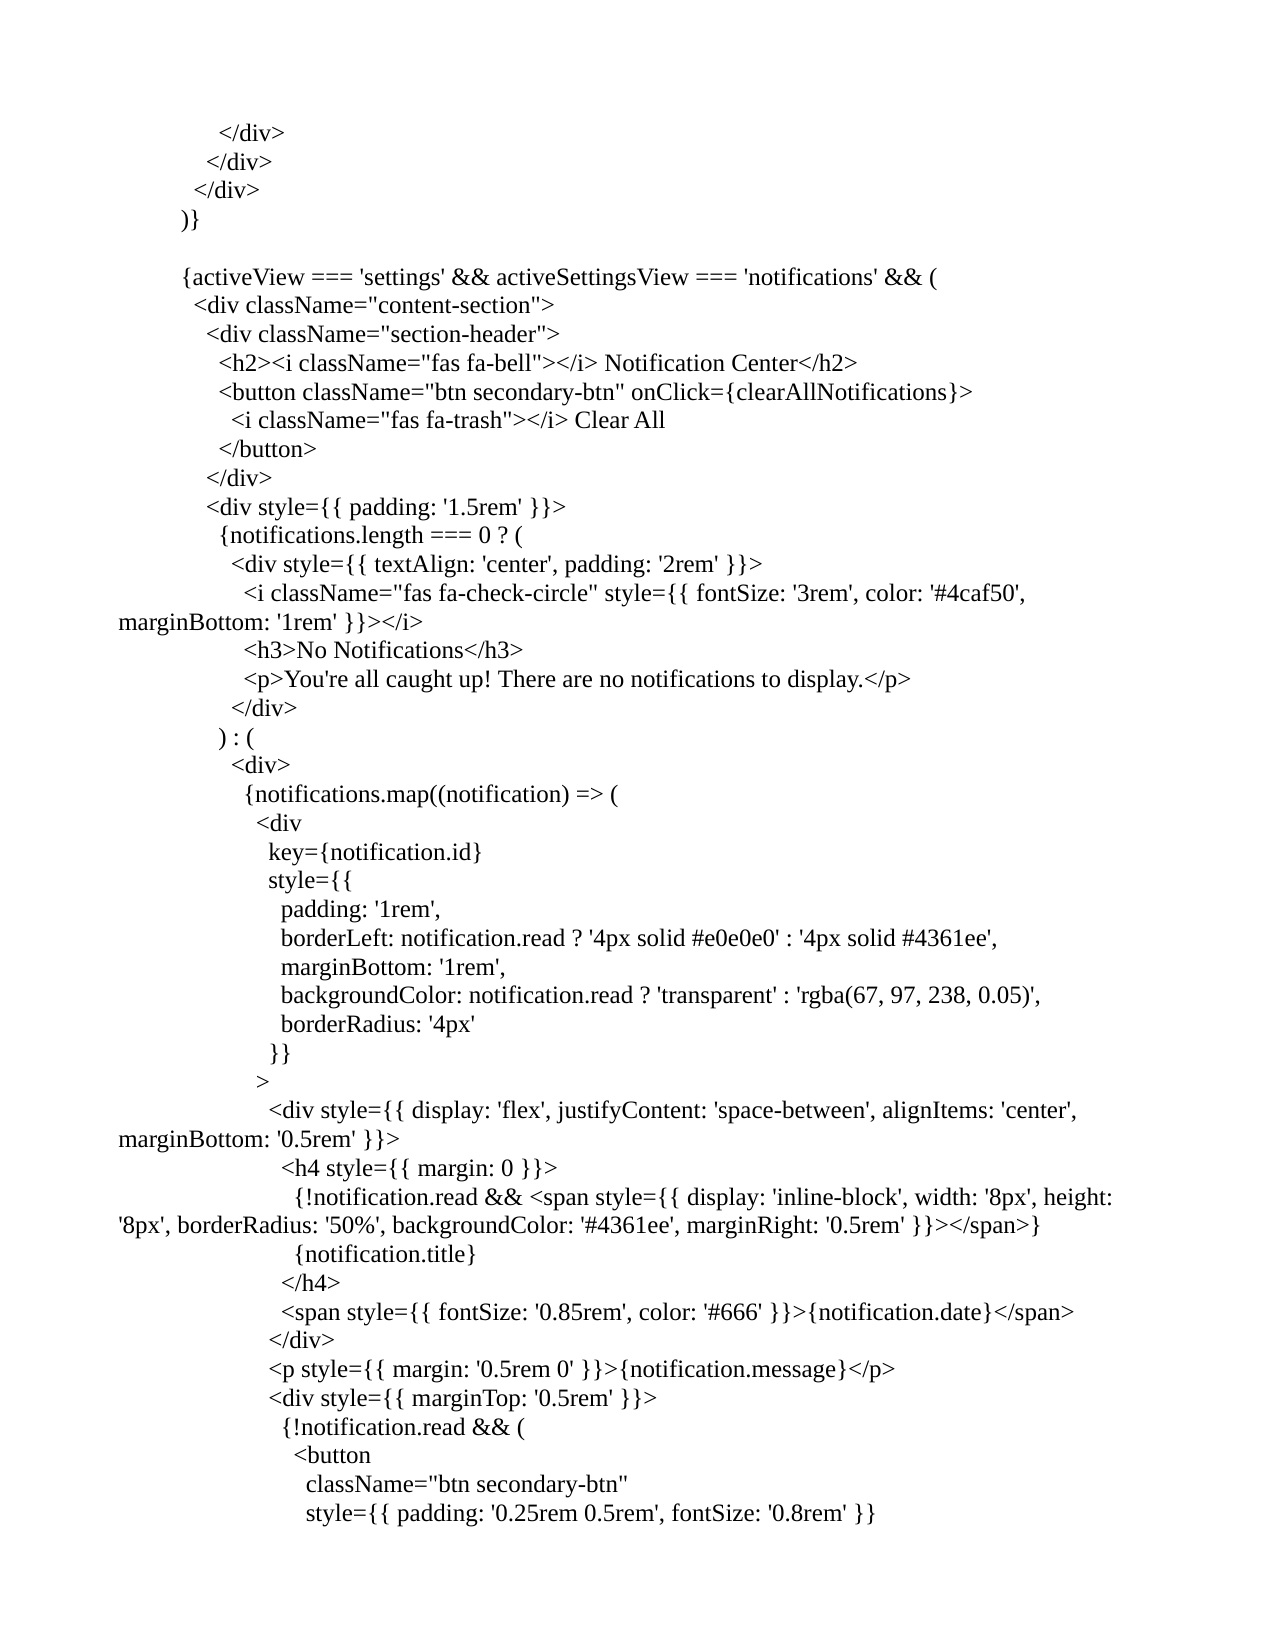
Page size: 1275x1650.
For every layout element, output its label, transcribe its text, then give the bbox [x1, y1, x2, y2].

text <div style={{ display: 'flex', justifyContent: 'space-between', alignItems: 'center', marginBottom: '0.5rem' }}> [118, 1096, 1157, 1153]
text {notifications.length === 0 ? ( [118, 521, 1157, 549]
text <div style={{ textAlign: 'center', padding: '2rem' }}> [118, 549, 1157, 578]
text <div className="content-section"> [118, 291, 1157, 319]
text </button> [118, 434, 1157, 463]
text </h4> [118, 1268, 1157, 1297]
text </div> [118, 176, 1157, 204]
text <i className="fas fa-trash"></i> Clear All [118, 406, 1157, 434]
text <button className="btn secondary-btn" onClick={clearAllNotifications}> [118, 377, 1157, 406]
text style={{ padding: '0.25rem 0.5rem', fontSize: '0.8rem' }} [118, 1498, 1157, 1527]
text marginBottom: '1rem', [118, 952, 1157, 981]
text style={{ [118, 866, 1157, 894]
text </div> [118, 118, 1157, 147]
text </div> [118, 147, 1157, 176]
text <button [118, 1441, 1157, 1469]
text backgroundColor: notification.read ? 'transparent' : 'rgba(67, 97, 238, 0.05)', [118, 981, 1157, 1009]
text borderRadius: '4px' [118, 1009, 1157, 1038]
text > [118, 1067, 1157, 1096]
text <div> [118, 751, 1157, 779]
text <h3>No Notifications</h3> [118, 636, 1157, 664]
text className="btn secondary-btn" [118, 1469, 1157, 1498]
text }} [118, 1038, 1157, 1067]
text <span style={{ fontSize: '0.85rem', color: '#666' }}>{notification.date}</span> [118, 1297, 1157, 1326]
text {activeView === 'settings' && activeSettingsView === 'notifications' && ( [118, 262, 1157, 291]
text <h2><i className="fas fa-bell"></i> Notification Center</h2> [118, 348, 1157, 377]
text key={notification.id} [118, 837, 1157, 866]
text {!notification.read && ( [118, 1412, 1157, 1441]
text {notification.title} [118, 1239, 1157, 1268]
text <div style={{ marginTop: '0.5rem' }}> [118, 1383, 1157, 1412]
text <div style={{ padding: '1.5rem' }}> [118, 492, 1157, 521]
text padding: '1rem', [118, 894, 1157, 923]
text <i className="fas fa-check-circle" style={{ fontSize: '3rem', color: '#4caf50', marginBottom: '1rem' }}></i> [118, 578, 1157, 636]
text ) : ( [118, 722, 1157, 751]
text )} [118, 204, 1157, 233]
text <div className="section-header"> [118, 319, 1157, 348]
text <h4 style={{ margin: 0 }}> [118, 1153, 1157, 1182]
text <p style={{ margin: '0.5rem 0' }}>{notification.message}</p> [118, 1354, 1157, 1383]
text <p>You're all caught up! There are no notifications to display.</p> [118, 664, 1157, 693]
text borderLeft: notification.read ? '4px solid #e0e0e0' : '4px solid #4361ee', [118, 923, 1157, 952]
text {notifications.map((notification) => ( [118, 779, 1157, 808]
text <div [118, 808, 1157, 837]
text </div> [118, 463, 1157, 492]
text </div> [118, 1326, 1157, 1354]
text </div> [118, 693, 1157, 722]
text {!notification.read && <span style={{ display: 'inline-block', width: '8px', height: '8px', borderRadius: '50%', backgroundColor: '#4361ee', marginRight: '0.5rem' }}></span>} [118, 1182, 1157, 1239]
